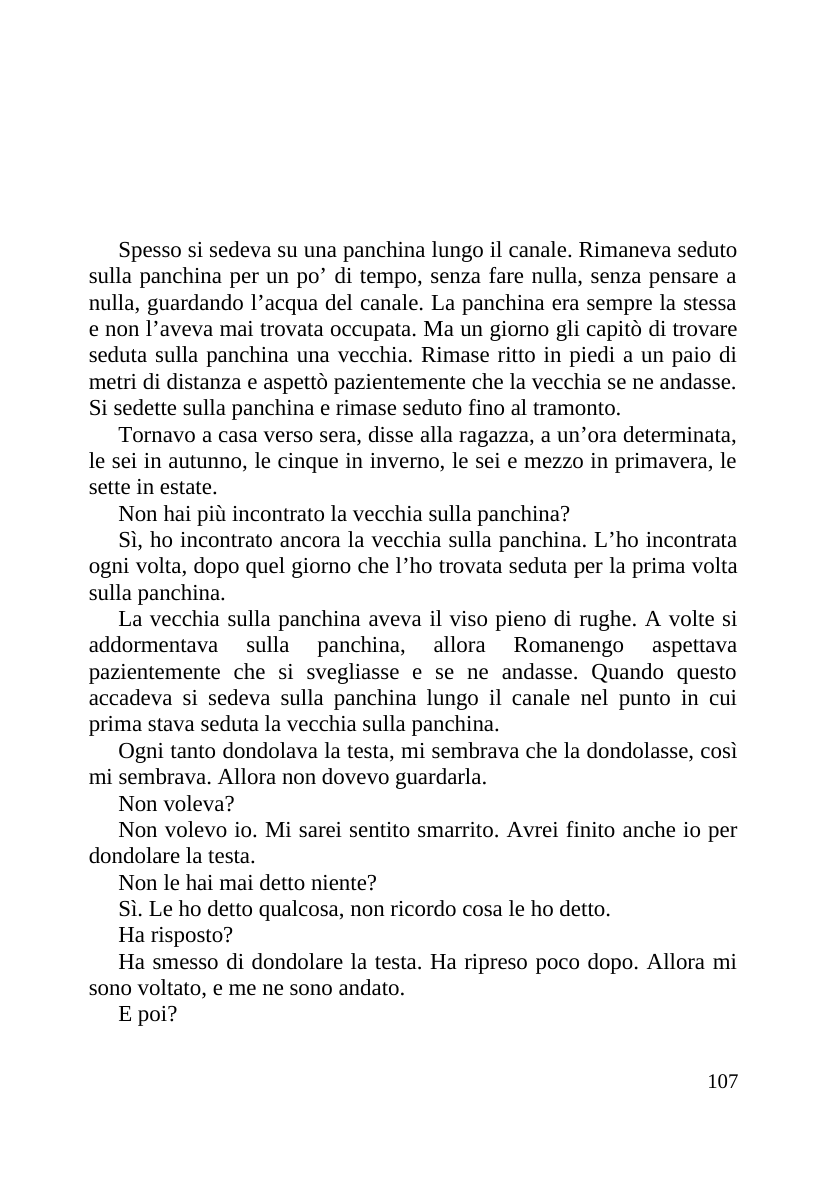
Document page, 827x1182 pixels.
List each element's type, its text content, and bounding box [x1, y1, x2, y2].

text E poi? [88, 1000, 738, 1027]
text Non voleva? [88, 789, 738, 816]
text Ha risposto? [88, 921, 738, 948]
text Tornavo a casa verso sera, disse alla ragazza, a un’ora determinata, le sei in autunno, le cinque in inverno, le sei e mezzo in primavera, le sette in estate. [88, 421, 738, 500]
text Sì, ho incontrato ancora la vecchia sulla panchina. L’ho incontrata ogni volta, dopo quel giorno che l’ho trovata seduta per la prima volta sulla panchina. [88, 526, 738, 605]
text Ogni tanto dondolava la testa, mi sembrava che la dondolasse, così mi sembrava. Allora non dovevo guardarla. [88, 737, 738, 789]
text La vecchia sulla panchina aveva il viso pieno di rughe. A volte si addormentava sulla panchina, allora Romanengo aspettava pazientemente che si svegliasse e se ne andasse. Quando questo accadeva si sedeva sulla panchina lungo il canale nel punto in cui prima stava seduta la vecchia sulla panchina. [88, 605, 738, 737]
text Non hai più incontrato la vecchia sulla panchina? [88, 500, 738, 526]
text Non le hai mai detto niente? [88, 869, 738, 895]
text Sì. Le ho detto qualcosa, non ricordo cosa le ho detto. [88, 895, 738, 921]
text Spesso si sedeva su una panchina lungo il canale. Rimaneva seduto sulla panchina per un po’ di tempo, senza fare nulla, senza pensare a nulla, guardando l’acqua del canale. La panchina era sempre la stessa e non l’aveva mai trovata occupata. Ma un giorno gli capitò di trovare seduta sulla panchina una vecchia. Rimase ritto in piedi a un paio di metri di distanza e aspettò pazientemente che la vecchia se ne andasse. Si sedette sulla panchina e rimase seduto fino al tramonto. [88, 236, 738, 421]
text Ha smesso di dondolare la testa. Ha ripreso poco dopo. Allora mi sono voltato, e me ne sono andato. [88, 948, 738, 1000]
text Non volevo io. Mi sarei sentito smarrito. Avrei finito anche io per dondolare la testa. [88, 816, 738, 869]
